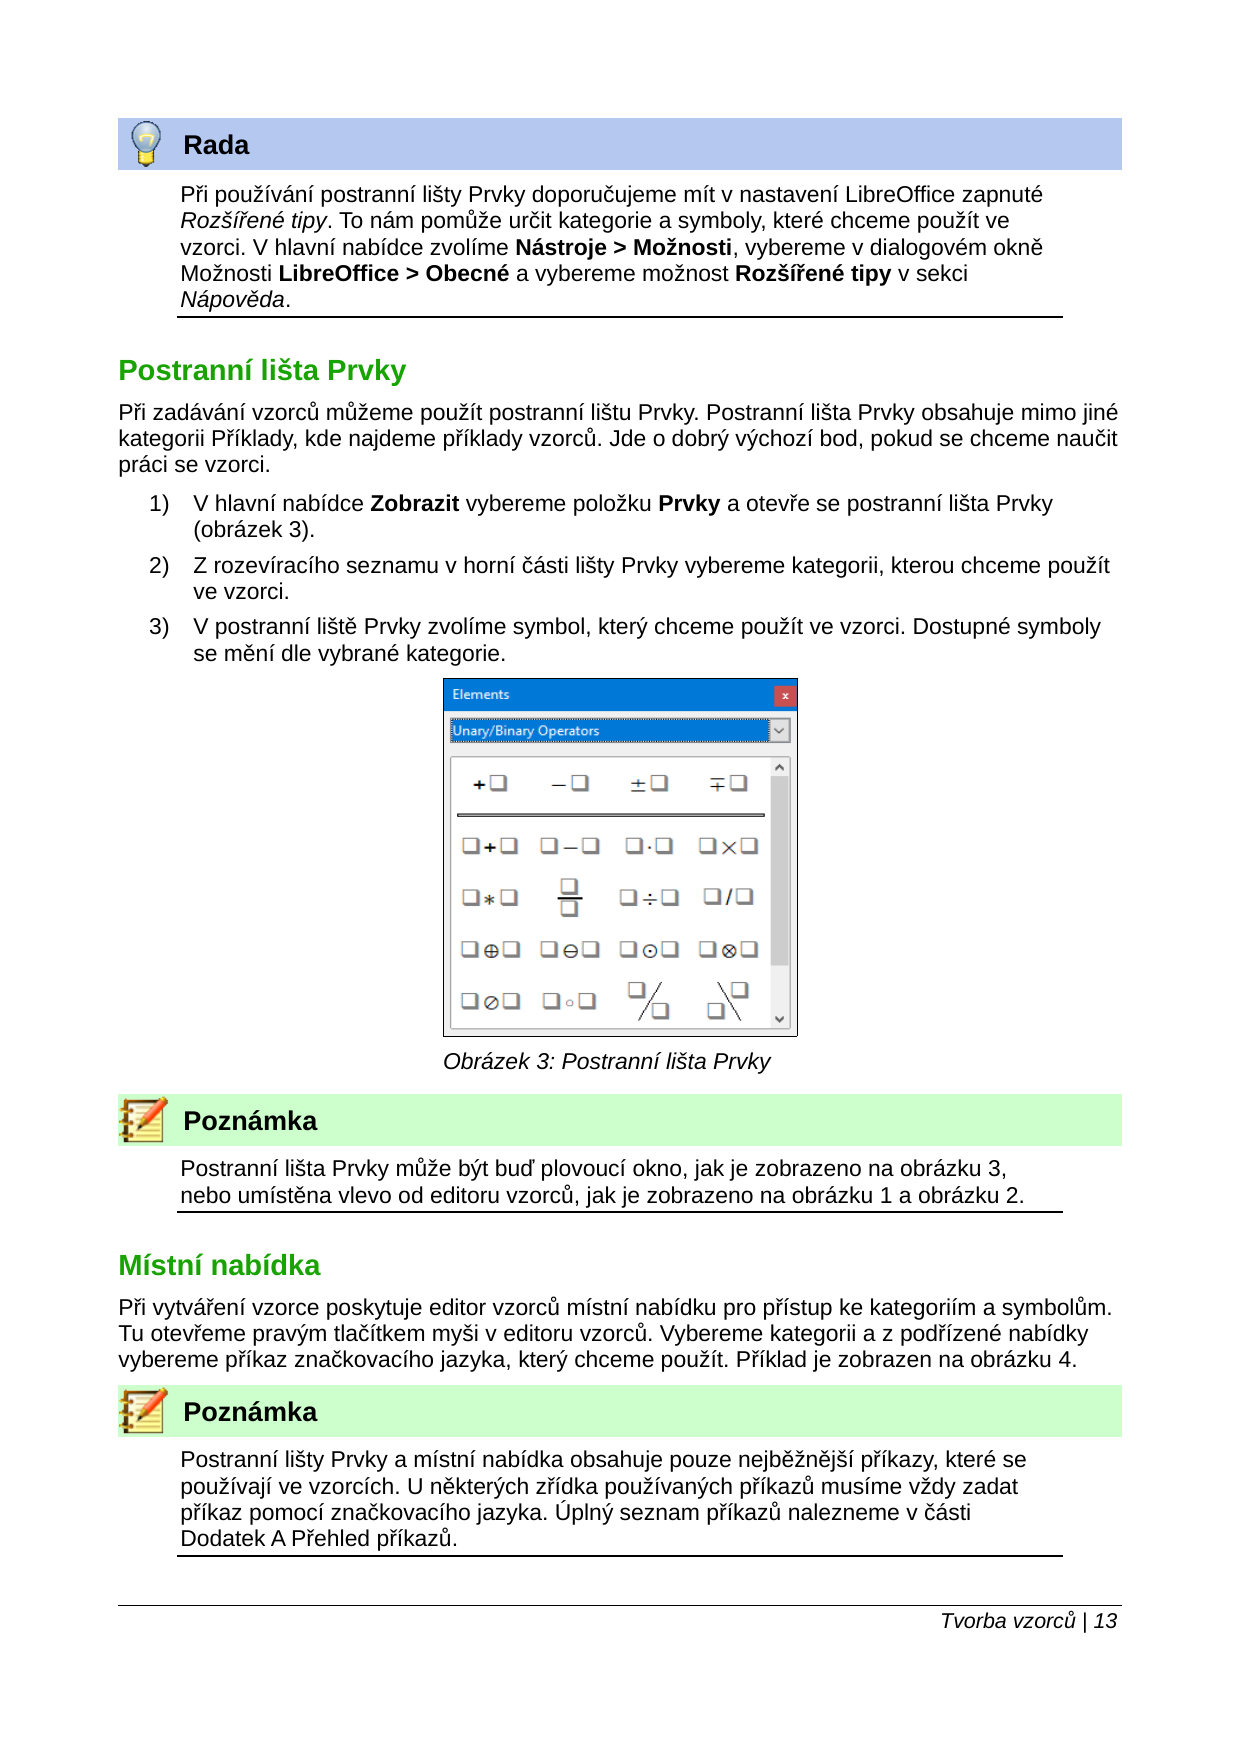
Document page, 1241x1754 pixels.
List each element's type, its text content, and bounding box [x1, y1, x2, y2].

text Obrázek 3: Postranní lišta Prvky [443, 1048, 797, 1074]
text Při vytváření vzorce poskytuje editor vzorců místní nabídku pro přístup ke kategoriím a symbolům. Tu otevřeme pravým tlačítkem myši v editoru vzorců. Vybereme kategorii a z podřízené nabídky vybereme příkaz značkovacího jazyka, který chceme použít. Příklad je zobrazen na obrázku 4. [118, 1294, 1122, 1373]
picture [119, 1386, 170, 1437]
picture [119, 1095, 170, 1146]
list V hlavní nabídce Zobrazit vybereme položku Prvky a otevře se postranní lišta Prvky (obrázek 3). [169, 490, 1122, 543]
list Z rozevíracího seznamu v horní části lišty Prvky vybereme kategorii, kterou chceme použít ve vzorci. [169, 552, 1122, 604]
picture [119, 119, 170, 170]
text Postranní lišty Prvky a místní nabídka obsahuje pouze nejběžnější příkazy, které se používají ve vzorcích. U některých zřídka používaných příkazů musíme vždy zadat příkaz pomocí značkovacího jazyka. Úplný seznam příkazů nalezneme v části Dodatek A: Přehled příkazů. [177, 1443, 1063, 1555]
subtitle Rada [118, 126, 1122, 166]
text Při zadávání vzorců můžeme použít postranní lištu Prvky. Postranní lišta Prvky obsahuje mimo jiné kategorii Příklady, kde najdeme příklady vzorců. Jde o dobrý výchozí bod, pokud se chceme naučit práci se vzorci. [118, 398, 1122, 478]
subtitle Místní nabídka [118, 1248, 1122, 1282]
text Při používání postranní lišty Prvky doporučujeme mít v nastavení LibreOffice zapnuté Rozšířené tipy. To nám pomůže určit kategorie a symboly, které chceme použít ve vzorci. V hlavní nabídce zvolíme Nástroje > Možnosti, vybereme v dialogovém okně Možnosti LibreOffice > Obecné a vybereme možnost Rozšířené tipy v sekci Nápověda. [177, 178, 1063, 316]
picture [444, 679, 797, 1036]
subtitle Poznámka [118, 1102, 1122, 1142]
text Postranní lišta Prvky může být buď plovoucí okno, jak je zobrazeno na obrázku 3, nebo umístěna vlevo od editoru vzorců, jak je zobrazeno na obrázku 1 a obrázku 2. [177, 1152, 1063, 1211]
subtitle Postranní lišta Prvky [118, 353, 1122, 387]
list V postranní liště Prvky zvolíme symbol, který chceme použít ve vzorci. Dostupné symboly se mění dle vybrané kategorie. [169, 613, 1122, 666]
subtitle Poznámka [118, 1393, 1122, 1433]
